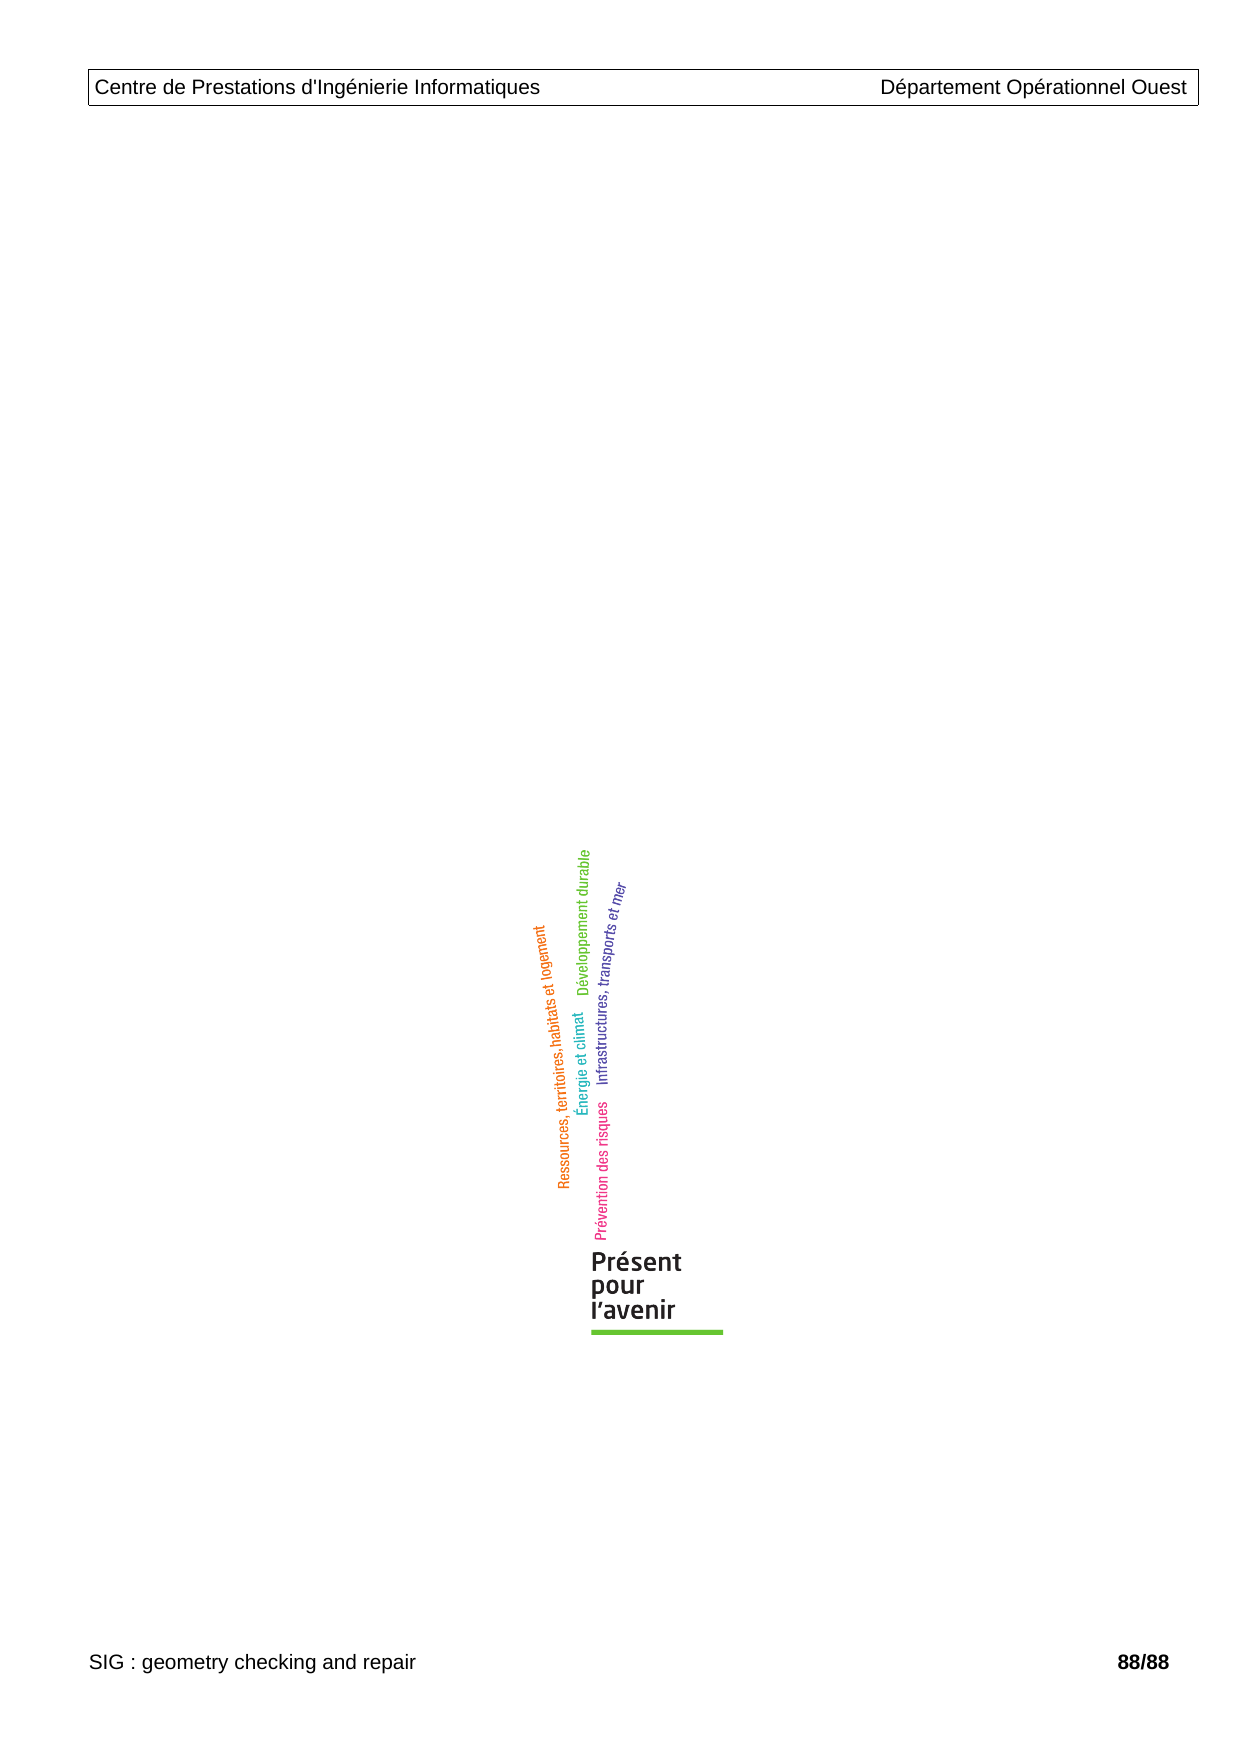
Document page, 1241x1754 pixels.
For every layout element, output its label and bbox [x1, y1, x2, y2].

picture [533, 850, 725, 1335]
